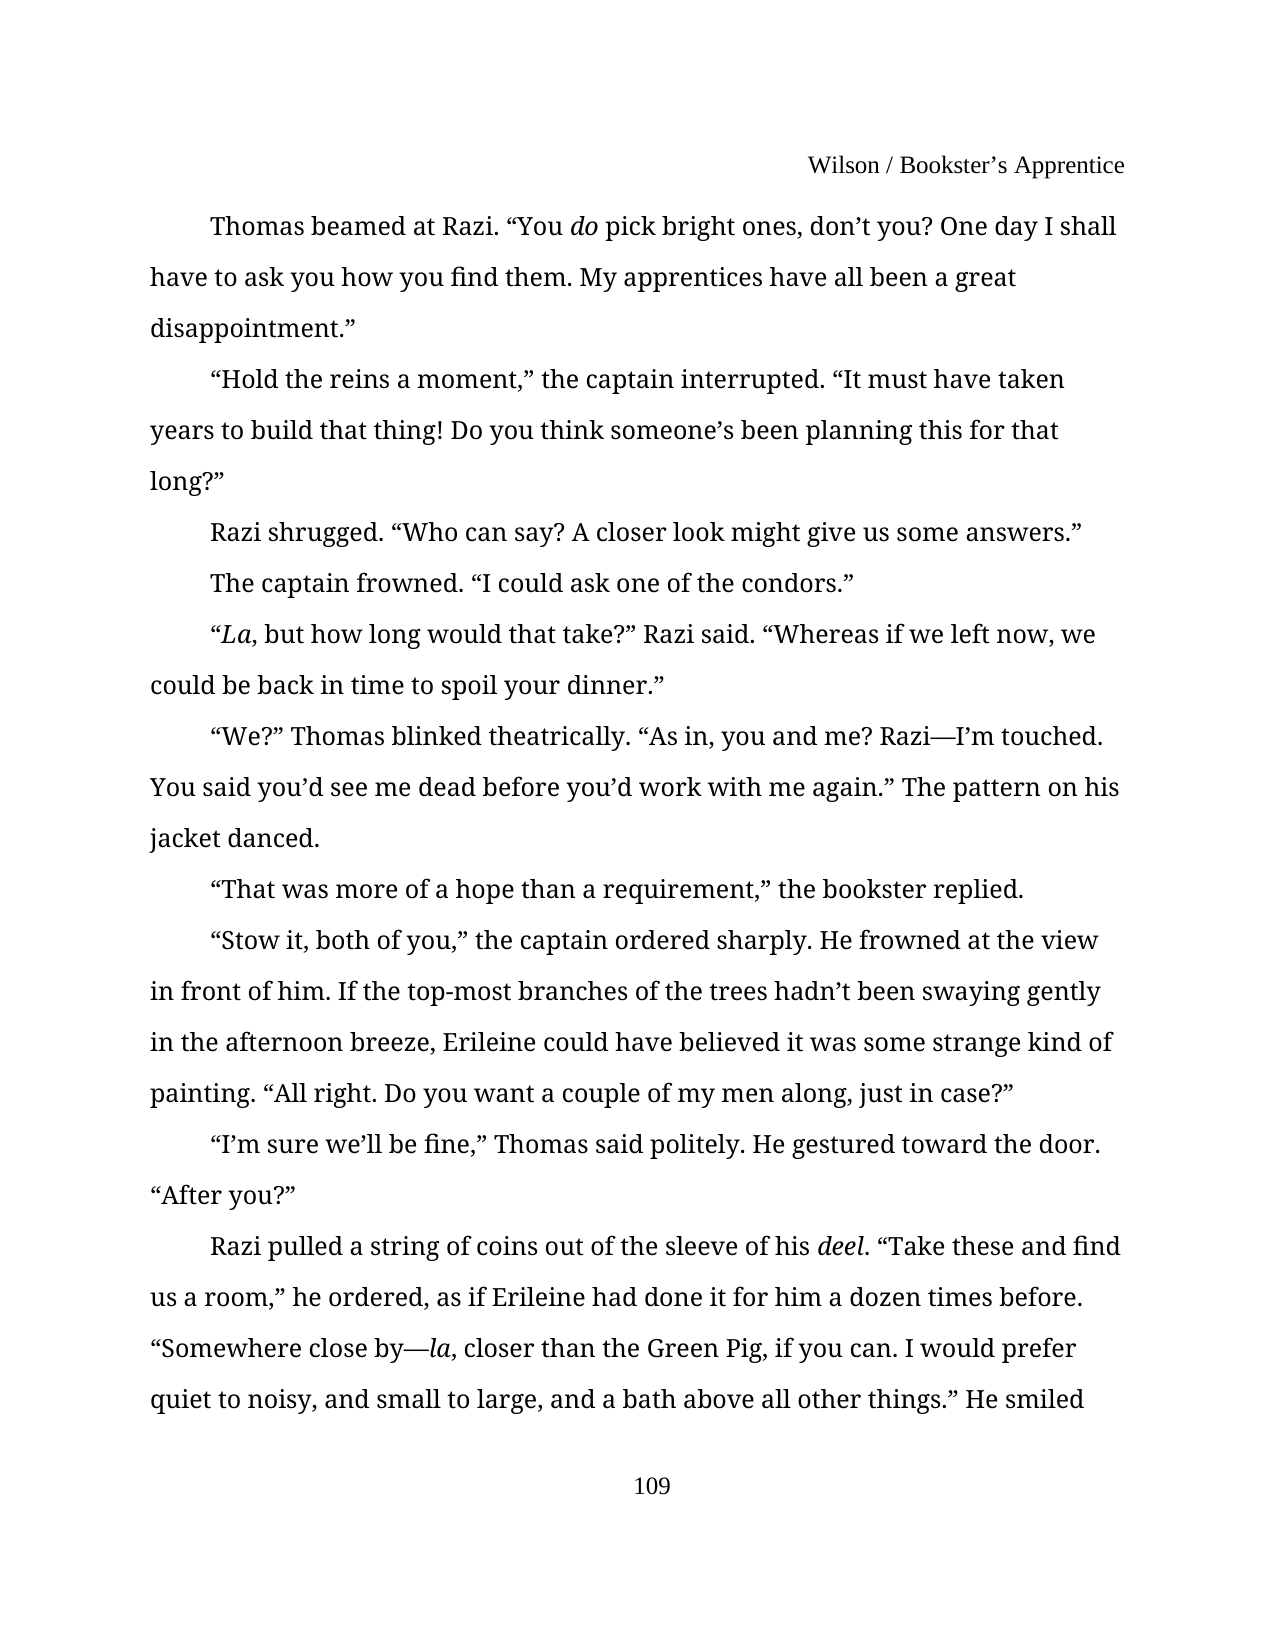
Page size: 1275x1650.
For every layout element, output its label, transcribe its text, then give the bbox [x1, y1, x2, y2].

text Thomas beamed at Razi. “You do pick bright ones, don’t you? One day I shall have to ask you how you find them. My apprentices have all been a great disappointment.” [150, 208, 1125, 344]
text The captain frowned. “I could ask one of the condors.” [150, 566, 1125, 599]
text Razi shrugged. “Who can say? A closer look might give us some answers.” [150, 514, 1125, 548]
text “Hold the reins a moment,” the captain interrupted. “It must have taken years to build that thing! Do you think someone’s been planning this for that long?” [150, 361, 1125, 497]
text “Stow it, both of you,” the captain ordered sharply. He frowned at the view in front of him. If the top-most branches of the trees hadn’t been swaying gently in the afternoon breeze, Erileine could have believed it was some strange kind of painting. “All right. Do you want a couple of my men along, just in case?” [150, 923, 1125, 1110]
text “That was more of a hope than a requirement,” the bookster replied. [150, 872, 1125, 906]
text “I’m sure we’ll be fine,” Thomas said politely. He gestured toward the door. “After you?” [150, 1127, 1125, 1212]
text “La, but how long would that take?” Razi said. “Whereas if we left now, we could be back in time to spoil your dinner.” [150, 617, 1125, 702]
text “We?” Thomas blinked theatrically. “As in, you and me? Razi—I’m touched. You said you’d see me dead before you’d work with me again.” The pattern on his jacket danced. [150, 719, 1125, 855]
text Razi pulled a string of coins out of the sleeve of his deel. “Take these and find us a room,” he ordered, as if Erileine had done it for him a dozen times before. “Somewhere close by—la, closer than the Green Pig, if you can. I would prefer quiet to noisy, and small to large, and a bath above all other things.” He smiled [150, 1229, 1125, 1416]
